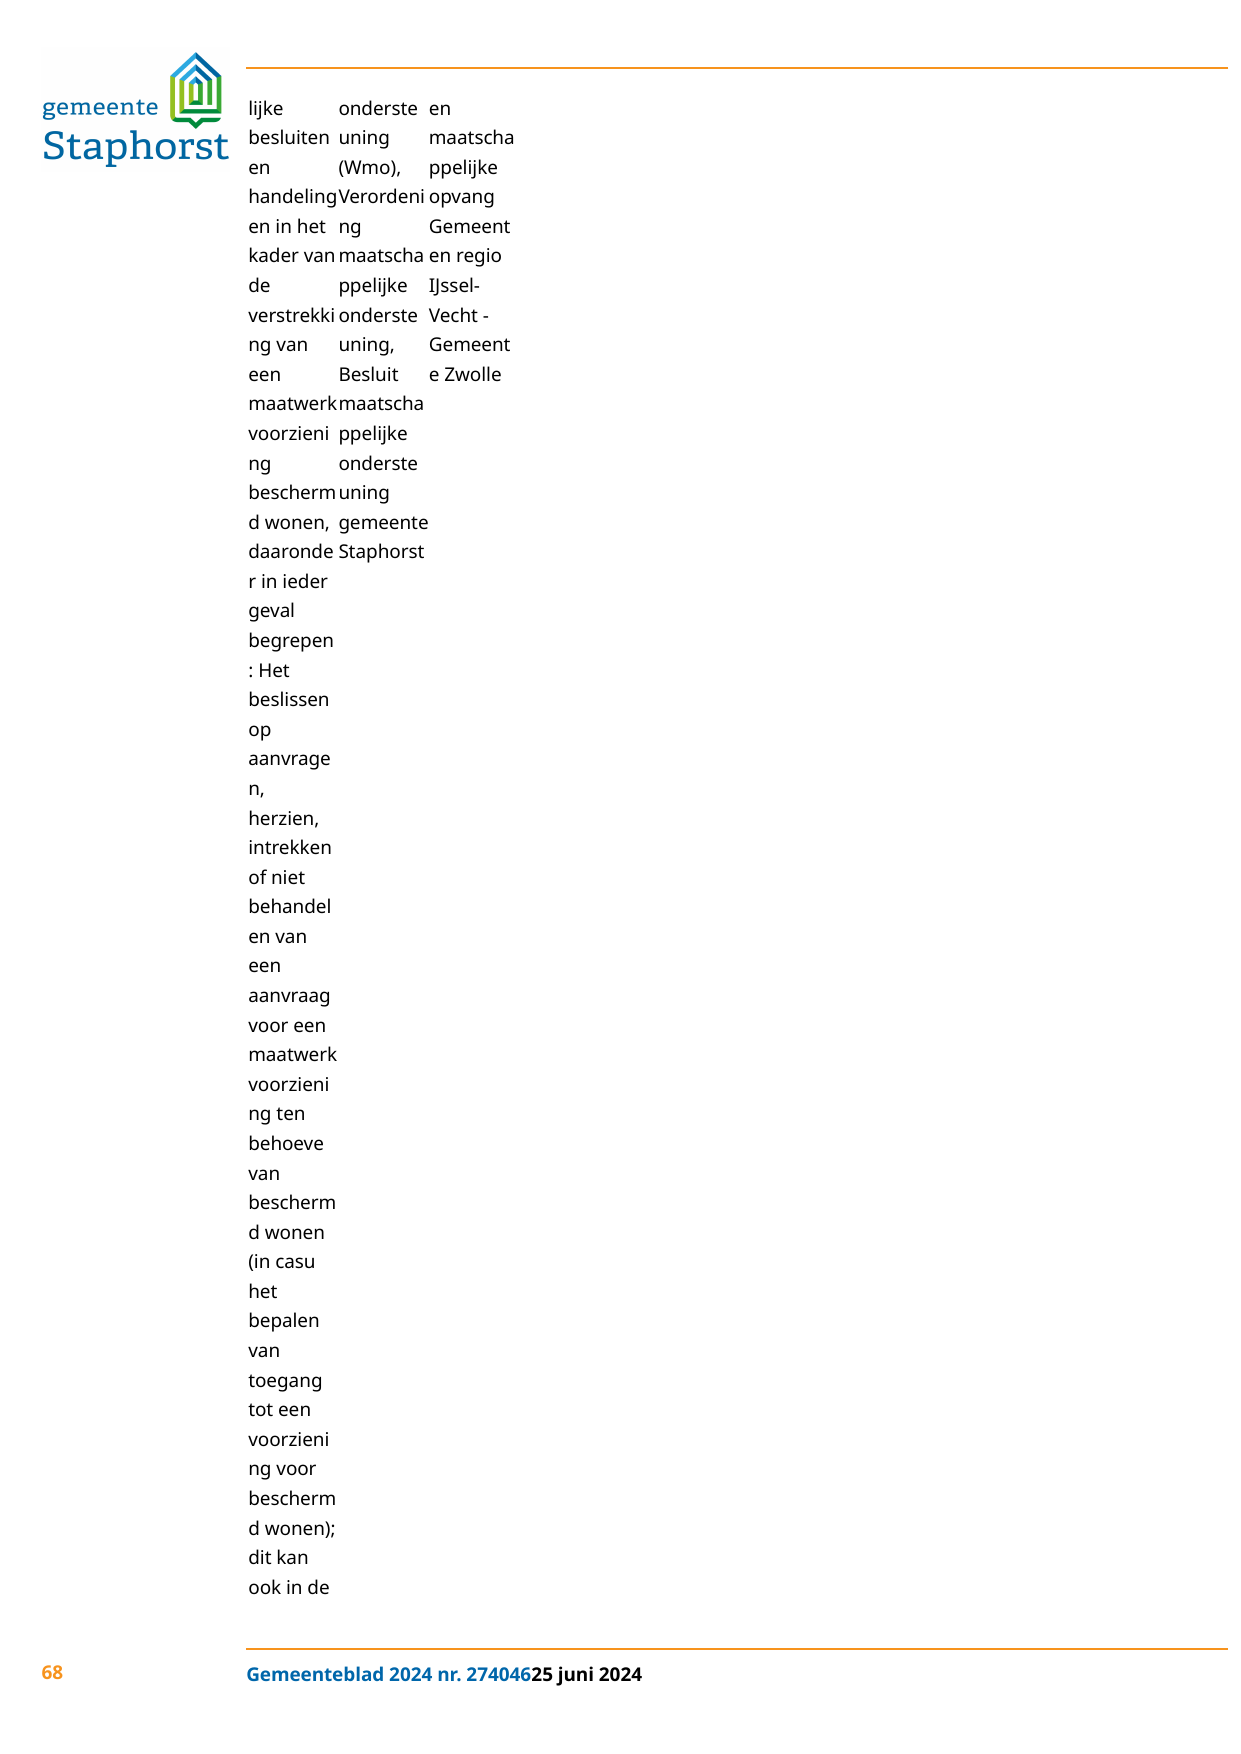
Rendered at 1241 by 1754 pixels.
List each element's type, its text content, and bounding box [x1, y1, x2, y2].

picture [41, 47, 231, 172]
table_cell [790, 95, 881, 1600]
table_cell [609, 95, 700, 1600]
table_cell [1061, 95, 1152, 1600]
table_cell [519, 95, 609, 1600]
table_cell [971, 95, 1061, 1600]
table_cell [700, 95, 790, 1600]
table_cell en maatschappelijke opvang Gemeenten regio IJssel-Vecht - Gemeente Zwolle [429, 95, 519, 1600]
table_cell lijke besluiten en handelingen in het kader van de verstrekking van een maatwerkvoorziening beschermd wonen, daaronder in ieder geval begrepen: Het beslissen op aanvragen, herzien, intrekken of niet behandelen van een aanvraag voor een maatwerkvoorziening ten behoeve van beschermd wonen (in casu het bepalen van toegang tot een voorziening voor beschermd wonen); dit kan ook in de [248, 95, 338, 1600]
table_cell ondersteuning (Wmo), Verordening maatschappelijke ondersteuning, Besluit maatschappelijke ondersteuning gemeente Staphorst [338, 95, 429, 1600]
table_cell [881, 95, 971, 1600]
